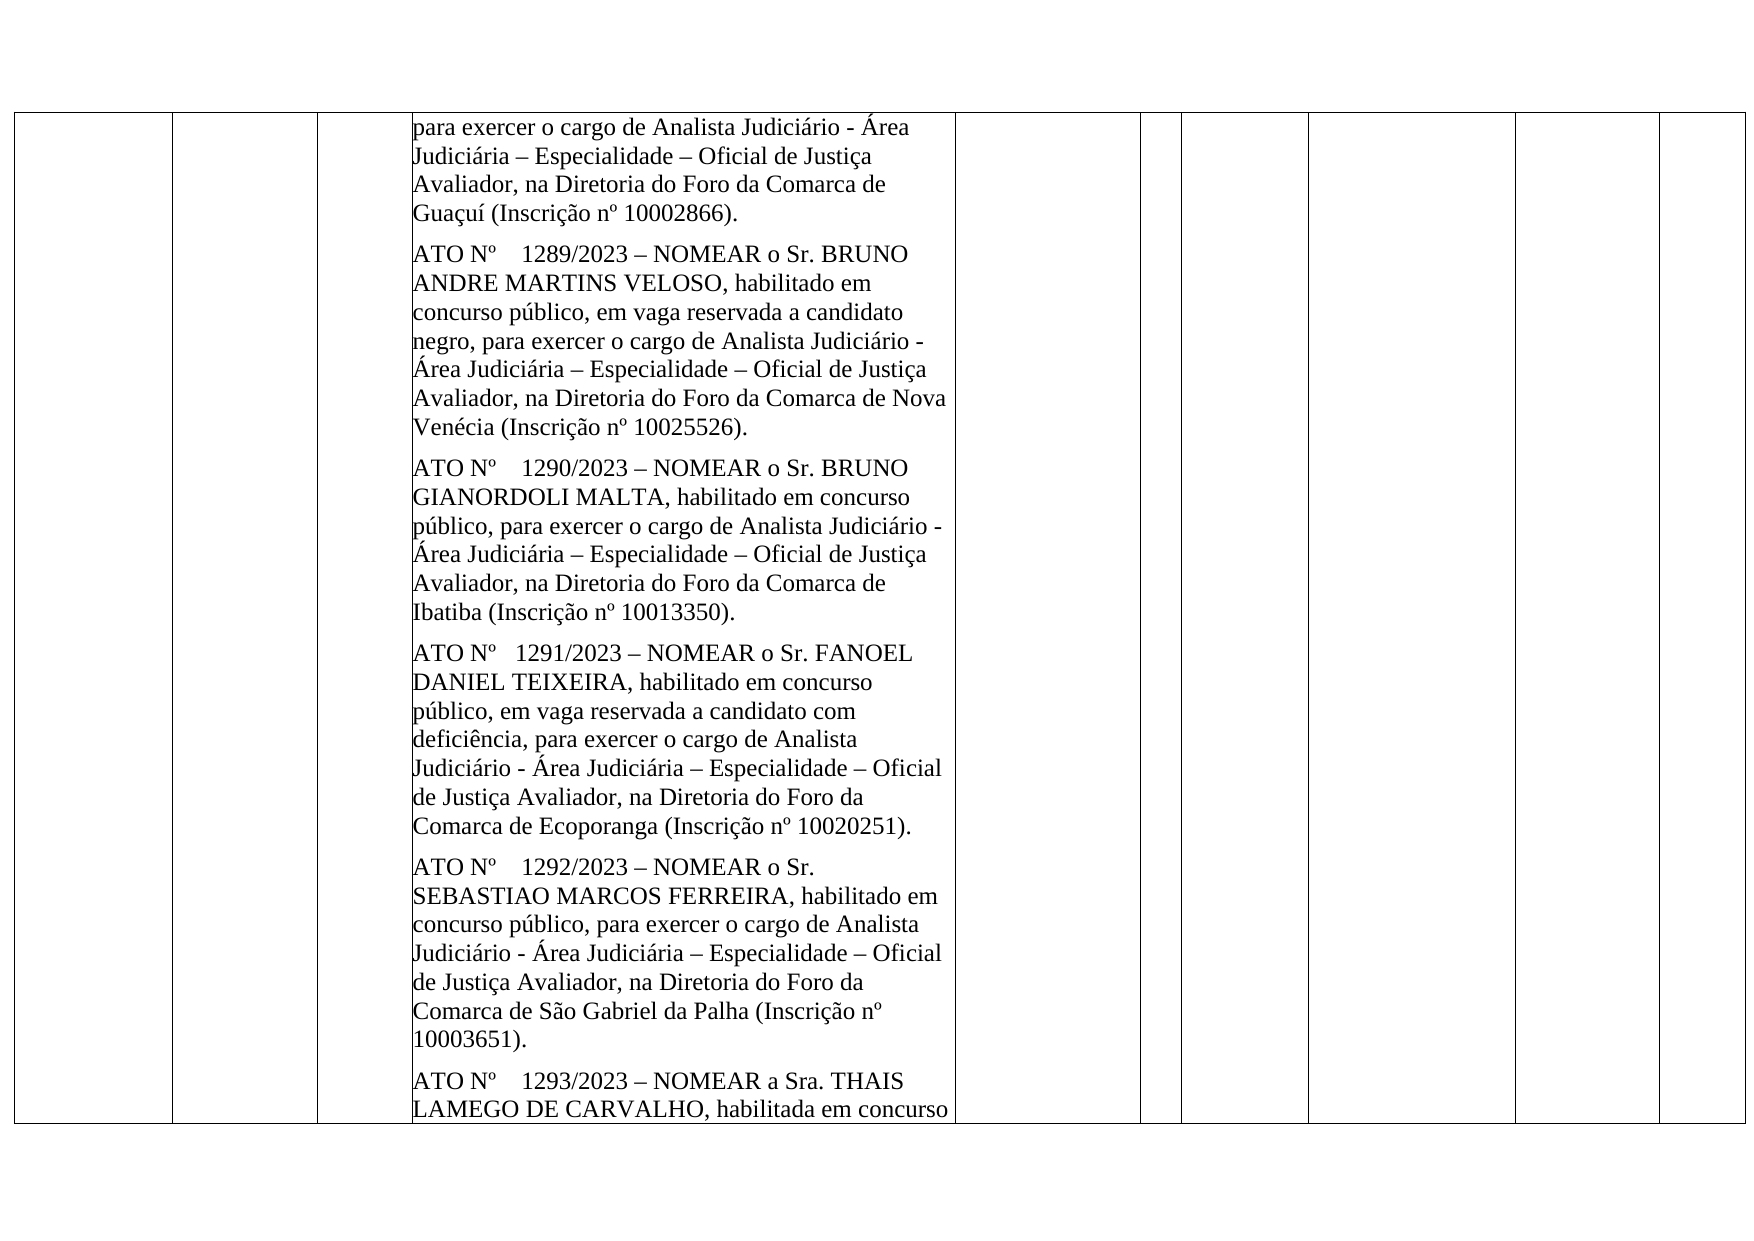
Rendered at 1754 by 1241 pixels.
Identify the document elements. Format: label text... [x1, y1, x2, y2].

table_cell [1182, 113, 1308, 1123]
table_cell [1660, 113, 1745, 1123]
table_cell [956, 113, 1140, 1123]
table_cell para exercer o cargo de Analista Judiciário - Área Judiciária – Especialidade – Oficial de Justiça Avaliador, na Diretoria do Foro da Comarca de Guaçuí (Inscrição nº 10002866). ATO Nº 1289/2023 – NOMEAR o Sr. BRUNO ANDRE MARTINS VELOSO, habilitado em concurso público, em vaga reservada a candidato negro, para exercer o cargo de Analista Judiciário - Área Judiciária – Especialidade – Oficial de Justiça Avaliador, na Diretoria do Foro da Comarca de Nova Venécia (Inscrição nº 10025526). ATO Nº 1290/2023 – NOMEAR o Sr. BRUNO GIANORDOLI MALTA, habilitado em concurso público, para exercer o cargo de Analista Judiciário - Área Judiciária – Especialidade – Oficial de Justiça Avaliador, na Diretoria do Foro da Comarca de Ibatiba (Inscrição nº 10013350). ATO Nº 1291/2023 – NOMEAR o Sr. FANOEL DANIEL TEIXEIRA, habilitado em concurso público, em vaga reservada a candidato com deficiência, para exercer o cargo de Analista Judiciário - Área Judiciária – Especialidade – Oficial de Justiça Avaliador, na Diretoria do Foro da Comarca de Ecoporanga (Inscrição nº 10020251). ATO Nº 1292/2023 – NOMEAR o Sr. SEBASTIAO MARCOS FERREIRA, habilitado em concurso público, para exercer o cargo de Analista Judiciário - Área Judiciária – Especialidade – Oficial de Justiça Avaliador, na Diretoria do Foro da Comarca de São Gabriel da Palha (Inscrição nº 10003651). ATO Nº 1293/2023 – NOMEAR a Sra. THAIS LAMEGO DE CARVALHO, habilitada em concurso [413, 113, 955, 1123]
table_cell [1141, 113, 1181, 1123]
table_cell [1516, 113, 1659, 1123]
table_cell [173, 113, 317, 1123]
table_cell [15, 113, 172, 1123]
table_cell [1309, 113, 1515, 1123]
table_cell [318, 113, 412, 1123]
